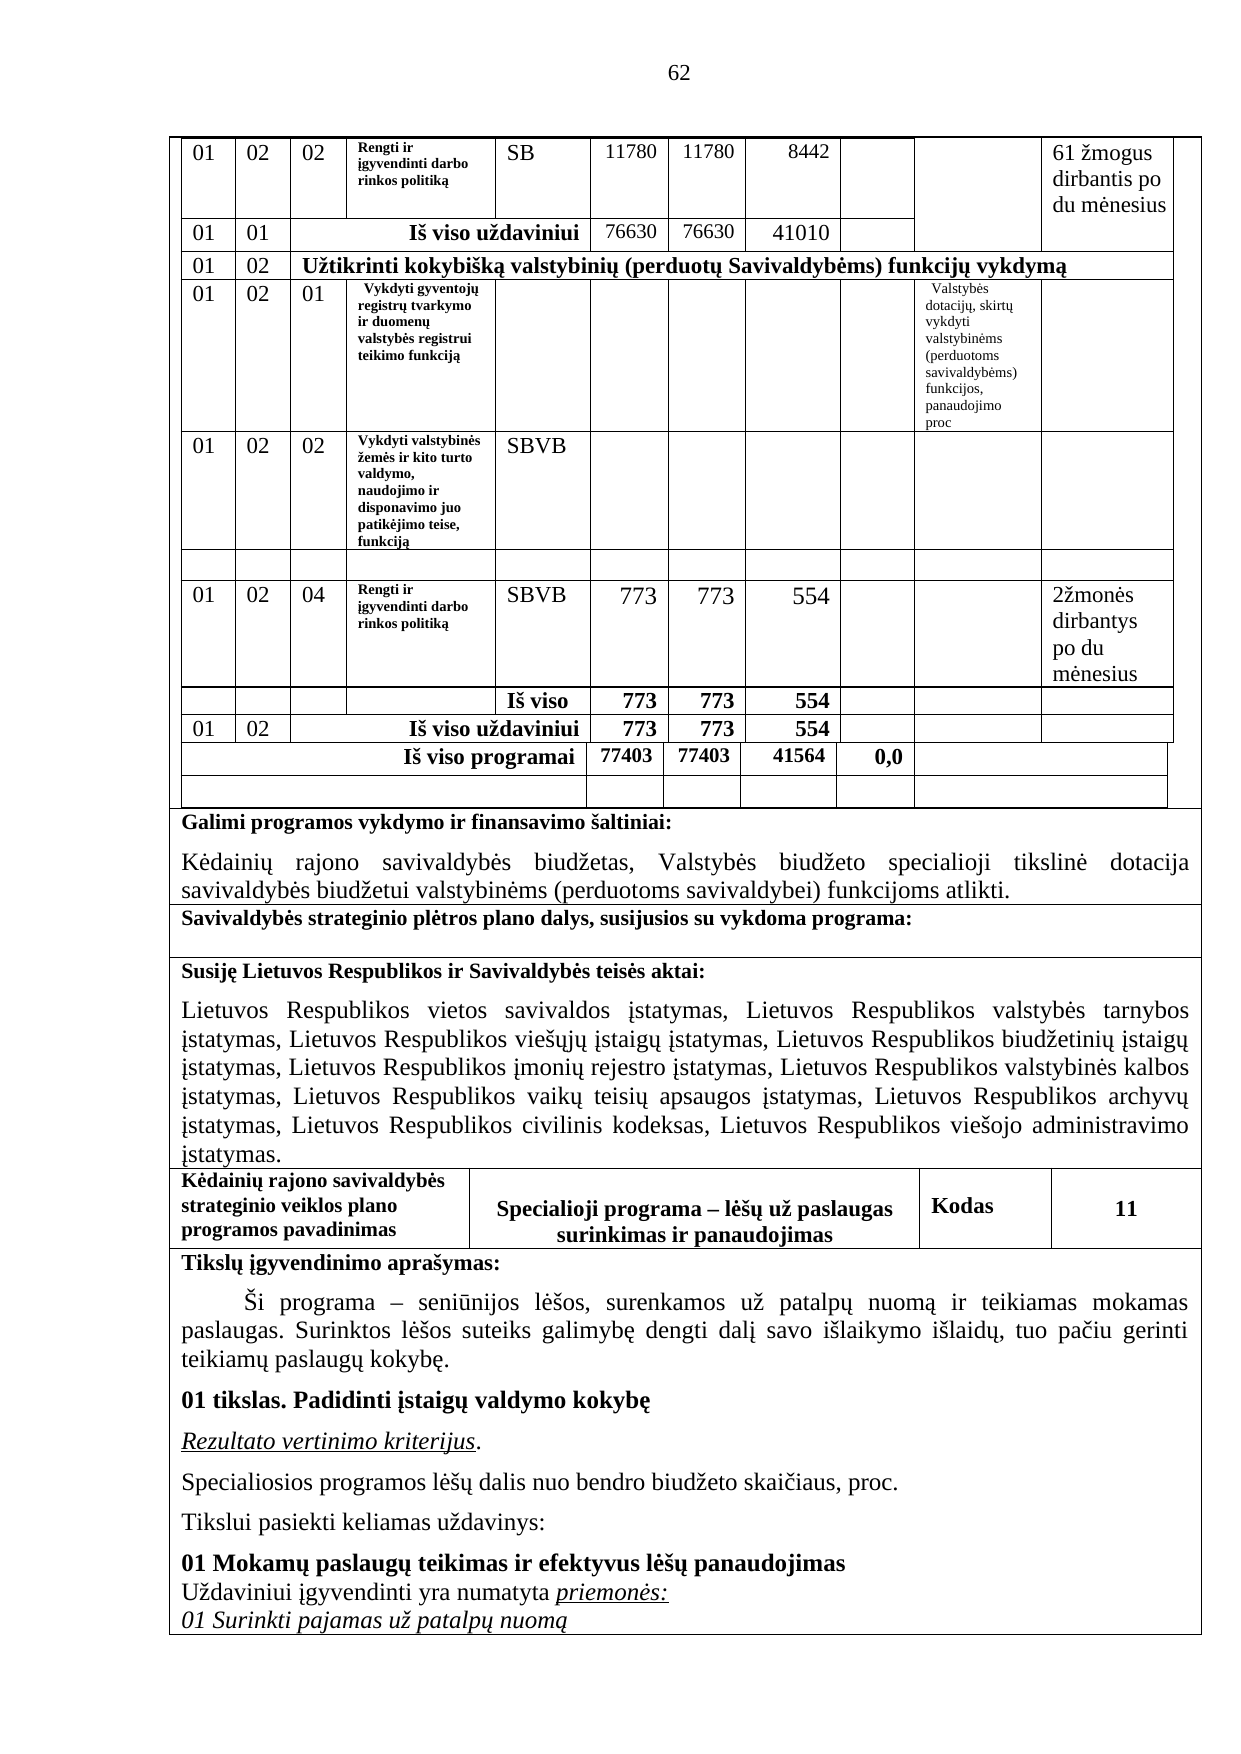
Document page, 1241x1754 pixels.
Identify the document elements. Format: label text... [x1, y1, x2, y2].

table_cell [669, 550, 745, 580]
table_cell Vykdyti gyventojų registrų tvarkymo ir duomenų valstybės registrui teikimo funkciją [347, 280, 495, 431]
table_cell Iš viso uždaviniui [291, 219, 590, 251]
table_cell [841, 432, 914, 549]
table_cell 02 [236, 581, 290, 686]
table_cell 01 [291, 280, 346, 431]
table_cell 01 [182, 581, 235, 686]
table_cell 773 [669, 715, 745, 742]
table_cell [915, 218, 1041, 251]
table_cell [1168, 743, 1174, 774]
table_cell [182, 550, 235, 580]
table_cell [915, 776, 1167, 807]
table_cell [746, 432, 840, 549]
table_cell [915, 715, 1041, 742]
table_cell [1168, 775, 1174, 807]
table_cell Iš viso uždaviniui [291, 715, 590, 742]
table_cell 773 [591, 581, 668, 686]
table_cell [1042, 550, 1173, 580]
table_cell [841, 550, 914, 580]
table_cell 773 [669, 581, 745, 686]
table_cell SBVB [496, 432, 590, 549]
table_cell 11780 [669, 139, 745, 218]
table_cell Valstybės dotacijų, skirtų vykdyti valstybinėms (perduotoms savivaldybėms) funkcijos, panaudojimo proc [915, 280, 1041, 431]
table_cell [841, 715, 914, 742]
table_cell Vykdyti valstybinės žemės ir kito turto valdymo, naudojimo ir disponavimo juo patikėjimo teise, funkciją [347, 432, 495, 549]
table_cell 77403 [664, 743, 740, 774]
table_cell [915, 688, 1041, 714]
table_cell [746, 550, 840, 580]
table_cell [669, 280, 745, 431]
table_cell [182, 776, 586, 807]
table_cell [236, 688, 290, 714]
table_cell Užtikrinti kokybišką valstybinių (perduotų Savivaldybėms) funkcijų vykdymą [291, 252, 1173, 279]
table_cell [915, 432, 1041, 549]
table_cell 76630 [669, 219, 745, 251]
table_cell [915, 581, 1041, 686]
table_cell [915, 743, 1167, 774]
table_cell 773 [591, 715, 668, 742]
table_cell Galimi programos vykdymo ir finansavimo šaltiniai: Kėdainių rajono savivaldybės biudžetas, Valstybės biudžeto specialioji tikslinė dotacija savivaldybės biudžetui valstybinėms (perduotoms savivaldybei) funkcijoms atlikti. [170, 809, 1201, 904]
table_cell [841, 219, 914, 251]
table_cell [347, 688, 495, 714]
table_cell [841, 581, 914, 686]
table_cell [841, 688, 914, 714]
table_cell 02 [236, 139, 290, 218]
table_cell [664, 776, 740, 807]
table_cell 02 [236, 252, 290, 279]
table_cell [669, 432, 745, 549]
table_cell [915, 138, 1041, 218]
table_cell 01 [236, 219, 290, 251]
table_cell Susiję Lietuvos Respublikos ir Savivaldybės teisės aktai: Lietuvos Respublikos vietos savivaldos įstatymas, Lietuvos Respublikos valstybės tarnybos įstatymas, Lietuvos Respublikos viešųjų įstaigų įstatymas, Lietuvos Respublikos biudžetinių įstaigų įstatymas, Lietuvos Respublikos įmonių rejestro įstatymas, Lietuvos Respublikos valstybinės kalbos įstatymas, Lietuvos Respublikos vaikų teisių apsaugos įstatymas, Lietuvos Respublikos archyvų įstatymas, Lietuvos Respublikos civilinis kodeksas, Lietuvos Respublikos viešojo administravimo įstatymas. [170, 958, 1201, 1167]
table_cell 2žmonės dirbantys po du mėnesius [1042, 581, 1173, 686]
table_cell 01 [182, 432, 235, 549]
table_cell 0,0 [837, 743, 914, 774]
table_cell [496, 280, 590, 431]
table_cell Rengti ir įgyvendinti darbo rinkos politiką [347, 581, 495, 686]
table_cell [1042, 688, 1173, 714]
table_cell 8442 [746, 139, 840, 218]
table_cell 02 [236, 280, 290, 431]
table_cell 01 [182, 219, 235, 251]
table_cell [347, 550, 495, 580]
table_cell [291, 688, 346, 714]
table_cell 02 [236, 432, 290, 549]
table_cell Iš viso programai [182, 743, 586, 774]
table_cell [1042, 432, 1173, 549]
table_cell 77403 [587, 743, 663, 774]
table_cell [496, 550, 590, 580]
table_cell Savivaldybės strateginio plėtros plano dalys, susijusios su vykdoma programa: [170, 905, 1201, 957]
table_cell [741, 776, 836, 807]
table_cell 04 [291, 581, 346, 686]
table_cell [837, 776, 914, 807]
table_cell 41010 [746, 219, 840, 251]
table_cell [841, 280, 914, 431]
table_cell [841, 139, 914, 218]
table_cell Rengti ir įgyvendinti darbo rinkos politiką [347, 139, 495, 218]
table_cell Tikslų įgyvendinimo aprašymas: Ši programa – seniūnijos lėšos, surenkamos už patalpų nuomą ir teikiamas mokamas paslaugas. Surinktos lėšos suteiks galimybę dengti dalį savo išlaikymo išlaidų, tuo pačiu gerinti teikiamų paslaugų kokybę. 01 tikslas. Padidinti įstaigų valdymo kokybę Rezultato vertinimo kriterijus. Specialiosios programos lėšų dalis nuo bendro biudžeto skaičiaus, proc. Tikslui pasiekti keliamas uždavinys: 01 Mokamų paslaugų teikimas ir efektyvus lėšų panaudojimas Uždaviniui įgyvendinti yra numatyta priemonės: 01 Surinkti pajamas už patalpų nuomą [170, 1249, 1201, 1634]
table_cell 773 [591, 688, 668, 714]
table_cell 02 [236, 715, 290, 742]
table_cell [1042, 218, 1173, 251]
table_cell [746, 280, 840, 431]
table_cell [915, 550, 1041, 580]
table_cell 76630 [591, 219, 668, 251]
table_cell 02 [291, 139, 346, 218]
table_cell [591, 432, 668, 549]
table_cell SBVB [496, 581, 590, 686]
table_cell Specialioji programa – lėšų už paslaugas surinkimas ir panaudojimas [470, 1169, 919, 1247]
table_cell [591, 550, 668, 580]
table_cell [591, 280, 668, 431]
table_cell Kėdainių rajono savivaldybės strateginio veiklos plano programos pavadinimas [170, 1169, 469, 1247]
table_cell [182, 688, 235, 714]
table_cell [1042, 715, 1173, 742]
table_cell Kodas [920, 1169, 1051, 1247]
table_cell 02 [291, 432, 346, 549]
table_cell [236, 550, 290, 580]
table_cell 554 [746, 715, 840, 742]
table_cell 554 [746, 581, 840, 686]
table_cell 01 [182, 280, 235, 431]
table_cell 554 [746, 688, 840, 714]
table_cell [1042, 280, 1173, 431]
table_cell 61 žmogus dirbantis po du mėnesius [1042, 138, 1173, 218]
table_cell 01 [182, 139, 235, 218]
table_cell 01 [182, 252, 235, 279]
table_cell 01 [182, 715, 235, 742]
table_cell SB [496, 139, 590, 218]
table_cell 11 [1052, 1169, 1201, 1247]
table_cell Iš viso [496, 688, 590, 714]
table_cell 41564 [741, 743, 836, 774]
table_cell [291, 550, 346, 580]
table_cell 773 [669, 688, 745, 714]
table_cell 11780 [591, 139, 668, 218]
table_cell [587, 776, 663, 807]
